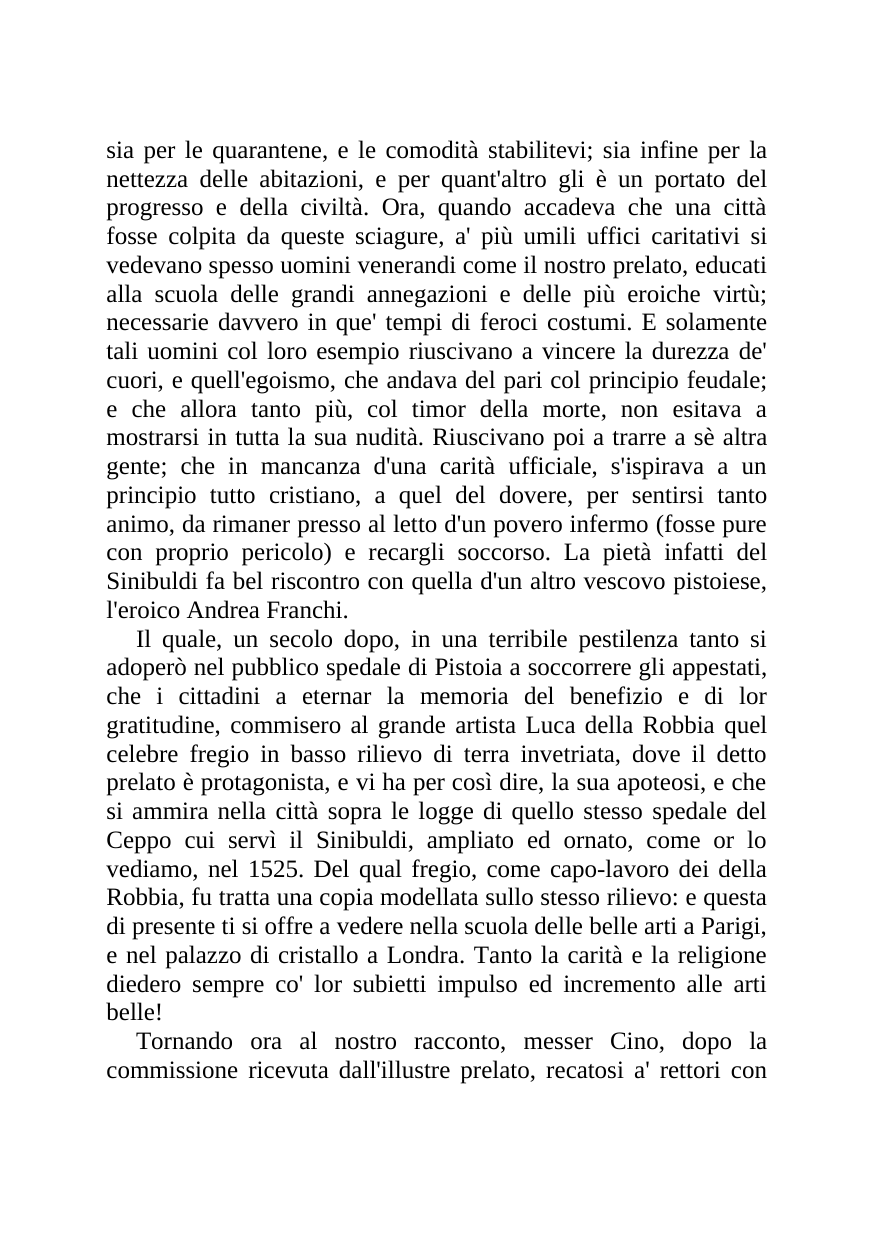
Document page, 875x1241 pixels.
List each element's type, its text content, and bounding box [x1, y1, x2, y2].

text Il quale, un secolo dopo, in una terribile pestilenza tanto si adoperò nel pubblico spedale di Pistoia a soccorrere gli appestati, che i cittadini a eternar la memoria del benefizio e di lor gratitudine, commisero al grande artista Luca della Robbia quel celebre fregio in basso rilievo di terra invetriata, dove il detto prelato è protagonista, e vi ha per così dire, la sua apoteosi, e che si ammira nella città sopra le logge di quello stesso spedale del Ceppo cui servì il Sinibuldi, ampliato ed ornato, come or lo vediamo, nel 1525. Del qual fregio, come capo-lavoro dei della Robbia, fu tratta una copia modellata sullo stesso rilievo: e questa di presente ti si offre a vedere nella scuola delle belle arti a Parigi, e nel palazzo di cristallo a Londra. Tanto la carità e la religione diedero sempre co' lor subietti impulso ed incremento alle arti belle! [106, 624, 768, 1026]
text Tornando ora al nostro racconto, messer Cino, dopo la commissione ricevuta dall'illustre prelato, recatosi a' rettori con [106, 1026, 768, 1084]
text sia per le quarantene, e le comodità stabilitevi; sia infine per la nettezza delle abitazioni, e per quant'altro gli è un portato del progresso e della civiltà. Ora, quando accadeva che una città fosse colpita da queste sciagure, a' più umili uffici caritativi si vedevano spesso uomini venerandi come il nostro prelato, educati alla scuola delle grandi annegazioni e delle più eroiche virtù; necessarie davvero in que' tempi di feroci costumi. E solamente tali uomini col loro esempio riuscivano a vincere la durezza de' cuori, e quell'egoismo, che andava del pari col principio feudale; e che allora tanto più, col timor della morte, non esitava a mostrarsi in tutta la sua nudità. Riuscivano poi a trarre a sè altra gente; che in mancanza d'una carità ufficiale, s'ispirava a un principio tutto cristiano, a quel del dovere, per sentirsi tanto animo, da rimaner presso al letto d'un povero infermo (fosse pure con proprio pericolo) e recargli soccorso. La pietà infatti del Sinibuldi fa bel riscontro con quella d'un altro vescovo pistoiese, l'eroico Andrea Franchi. [106, 135, 768, 624]
